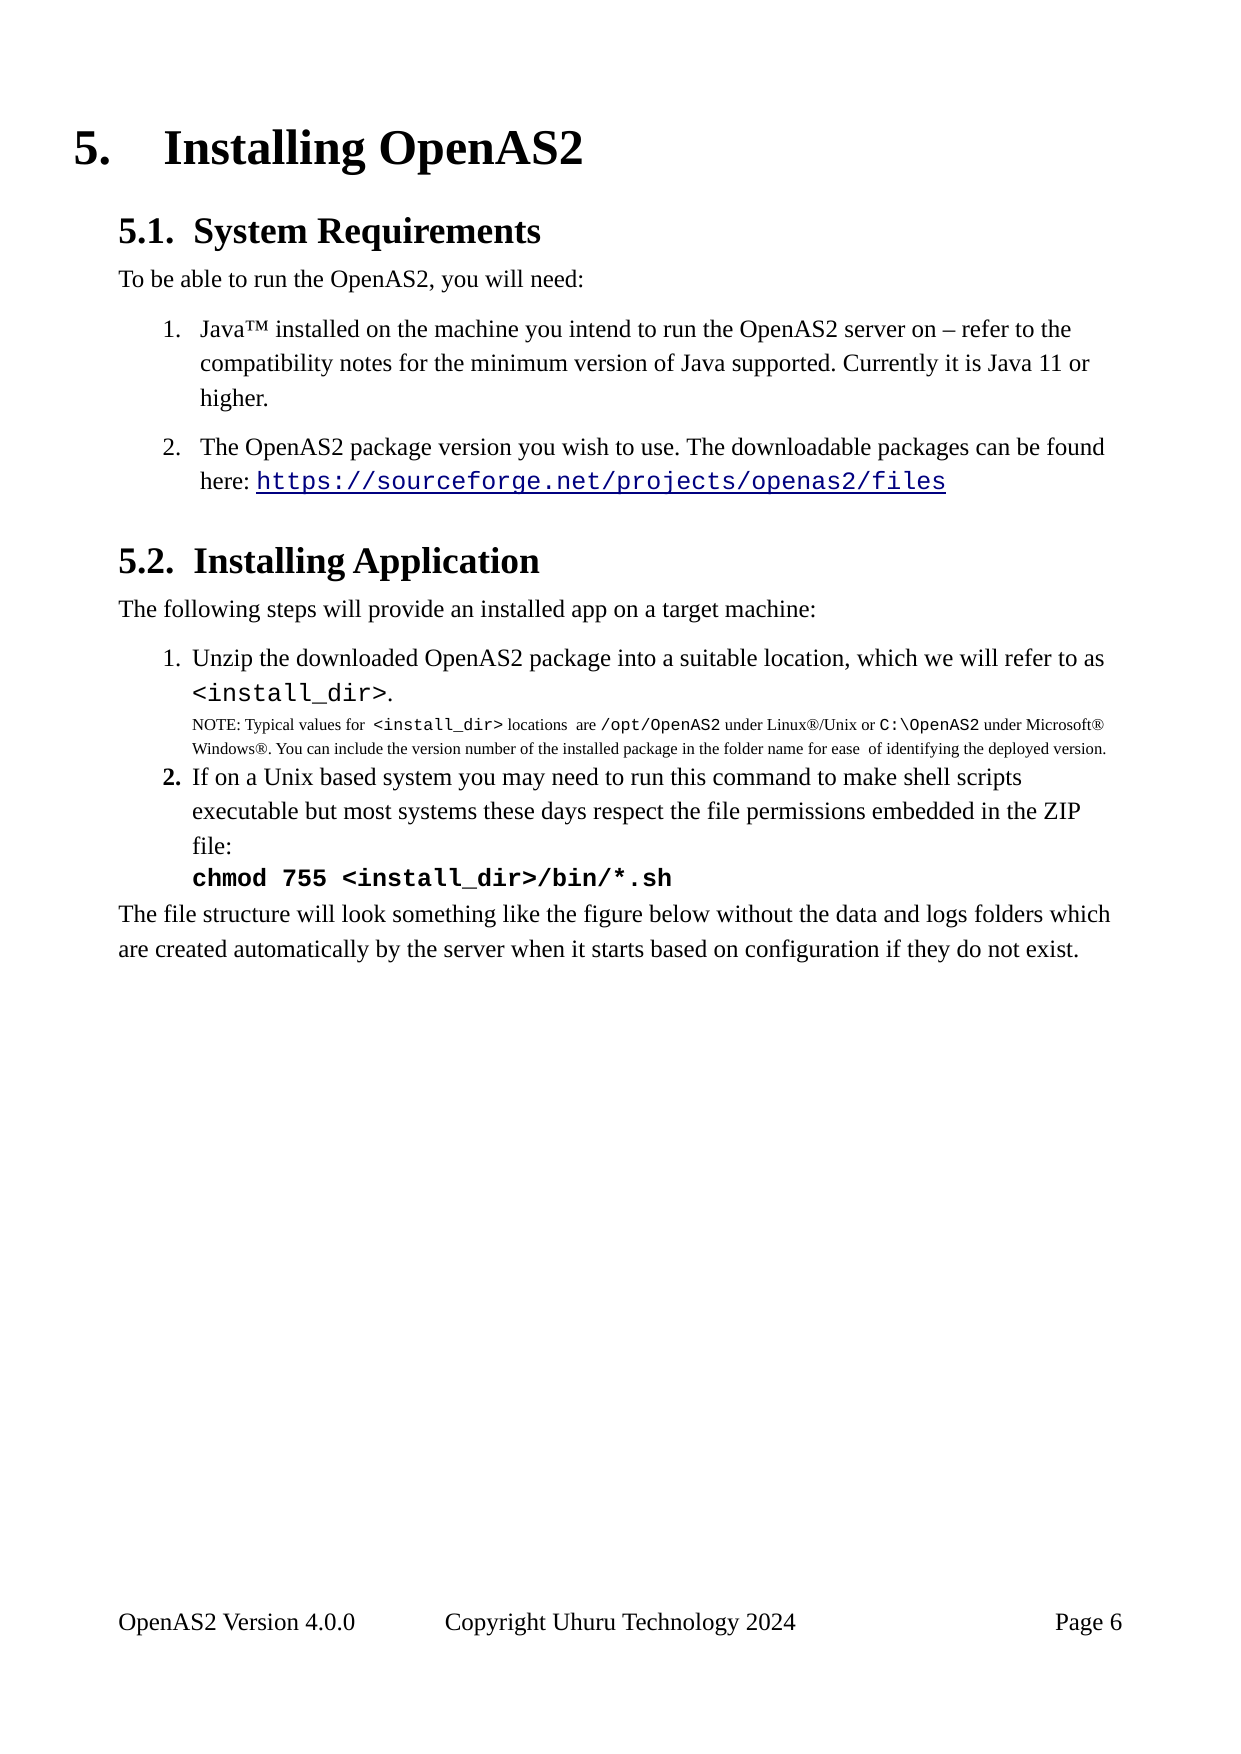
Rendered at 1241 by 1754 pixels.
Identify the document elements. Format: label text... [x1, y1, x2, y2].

list Java™ installed on the machine you intend to run the OpenAS2 server on – refer to the compatibility notes for the minimum version of Java supported. Currently it is Java 11 or higher. [162, 314, 1122, 411]
text The following steps will provide an installed app on a target machine: [118, 594, 1122, 623]
text The file structure will look something like the figure below without the data and logs folders which are created automatically by the server when it starts based on configuration if they do not exist. [118, 899, 1122, 962]
subtitle Installing Application [118, 538, 1122, 582]
list Unzip the downloaded OpenAS2 package into a suitable location, which we will refer to as <install_dir>. [162, 643, 1122, 708]
subtitle Installing OpenAS2 [73, 118, 1122, 176]
subtitle System Requirements [118, 209, 1122, 252]
text To be able to run the OpenAS2, you will need: [118, 264, 1122, 293]
list NOTE: Typical values for <install_dir> locations are /opt/OpenAS2 under Linux®/Unix or C:\OpenAS2 under Microsoft® Windows®. You can include the version number of the installed package in the folder name for ease of identifying the deployed version. [162, 715, 1122, 758]
list If on a Unix based system you may need to run this command to make shell scripts executable but most systems these days respect the file permissions embedded in the ZIP file: chmod 755 <install_dir>/bin/*.sh [162, 762, 1122, 894]
list The OpenAS2 package version you wish to use. The downloadable packages can be found here: https://sourceforge.net/projects/openas2/files [162, 432, 1122, 497]
